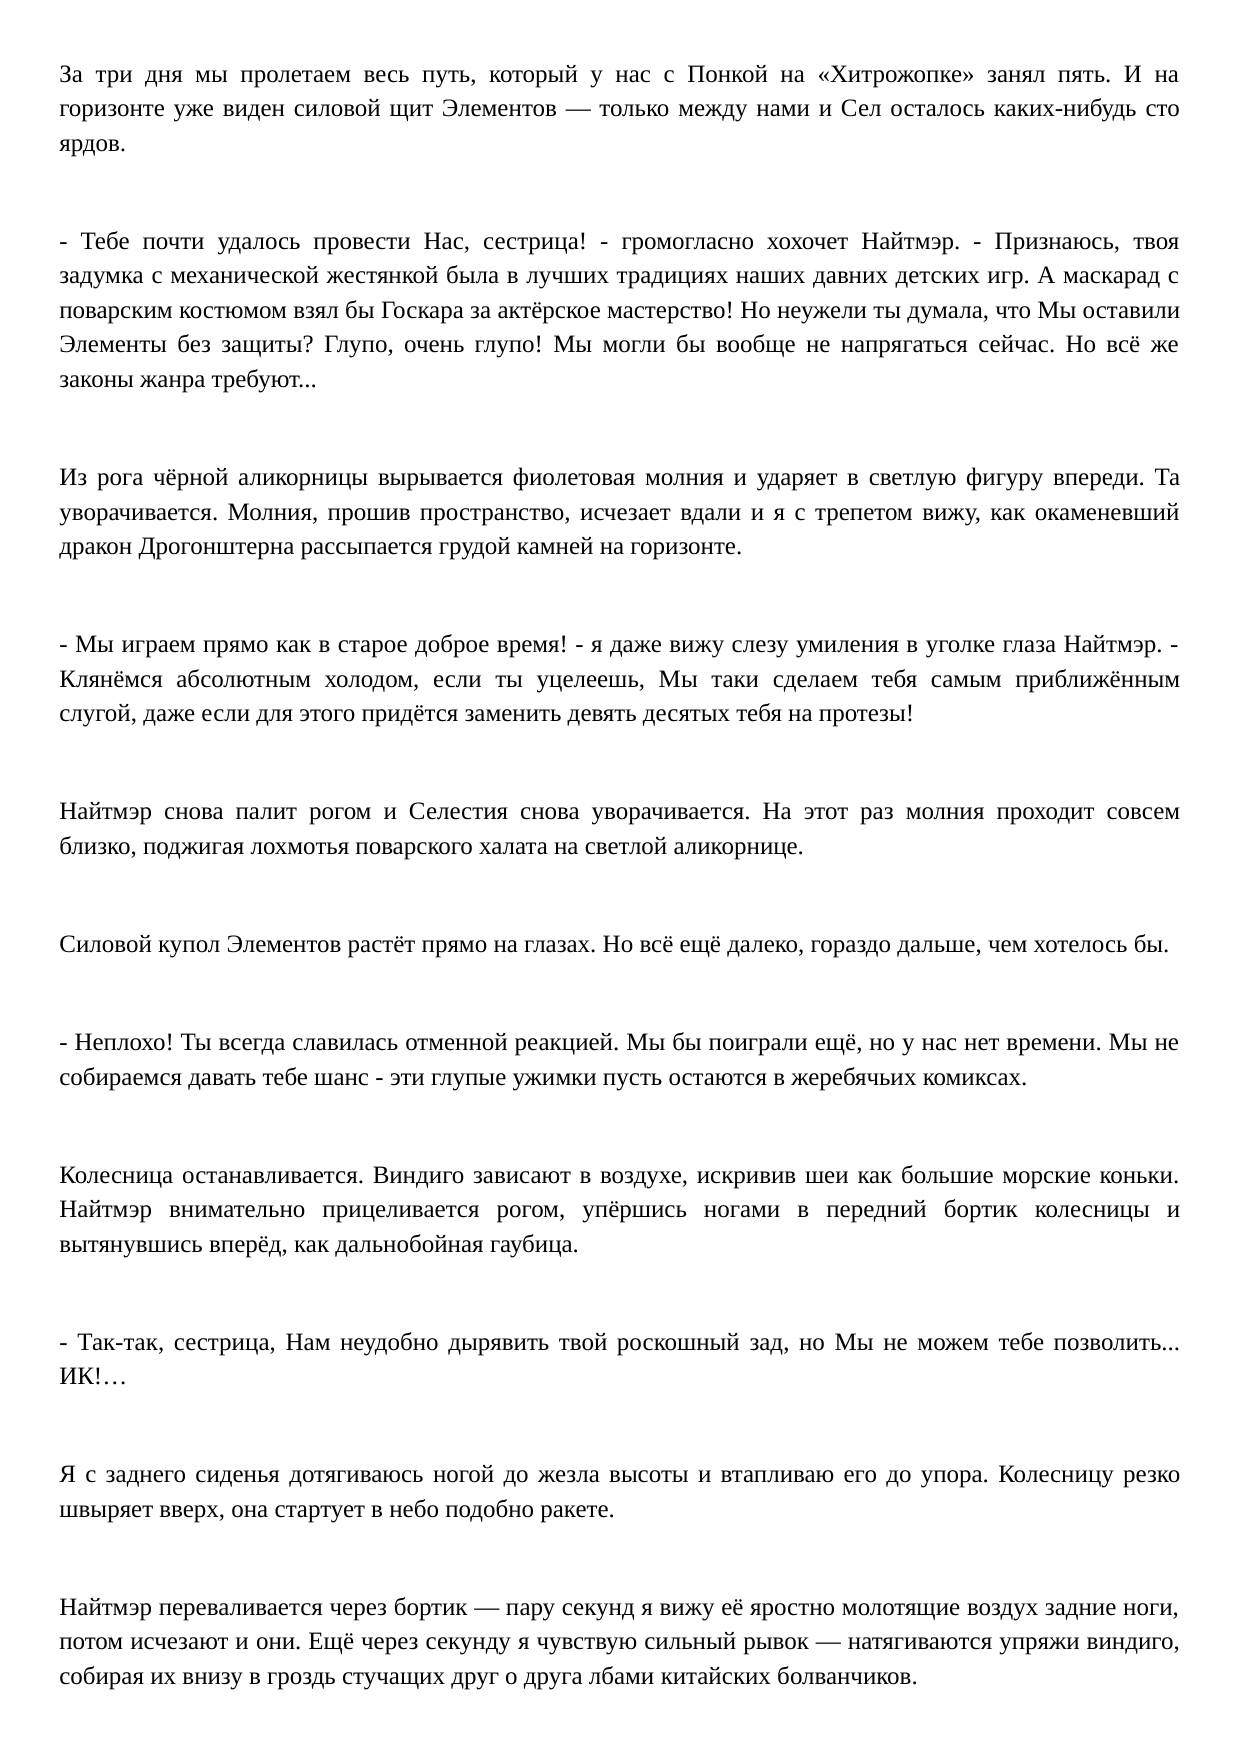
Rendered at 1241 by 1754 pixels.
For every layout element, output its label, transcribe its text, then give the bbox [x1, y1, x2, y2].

text Найтмэр снова палит рогом и Селестия снова уворачивается. На этот раз молния проходит совсем близко, поджигая лохмотья поварского халата на светлой аликорнице. [59, 796, 1181, 859]
text - Мы играем прямо как в старое доброе время! - я даже вижу слезу умиления в уголке глаза Найтмэр. - Клянёмся абсолютным холодом, если ты уцелеешь, Мы таки сделаем тебя самым приближённым слугой, даже если для этого придётся заменить девять десятых тебя на протезы! [59, 629, 1181, 727]
text Найтмэр переваливается через бортик — пару секунд я вижу её яростно молотящие воздух задние ноги, потом исчезают и они. Ещё через секунду я чувствую сильный рывок — натягиваются упряжи виндиго, собирая их внизу в гроздь стучащих друг о друга лбами китайских болванчиков. [59, 1592, 1181, 1690]
text Колесница останавливается. Виндиго зависают в воздухе, искривив шеи как большие морские коньки. Найтмэр внимательно прицеливается рогом, упёршись ногами в передний бортик колесницы и вытянувшись вперёд, как дальнобойная гаубица. [59, 1160, 1181, 1257]
text Силовой купол Элементов растёт прямо на глазах. Но всё ещё далеко, гораздо дальше, чем хотелось бы. [59, 929, 1181, 958]
text - Тебе почти удалось провести Нас, сестрица! - громогласно хохочет Найтмэр. - Признаюсь, твоя задумка с механической жестянкой была в лучших традициях наших давних детских игр. А маскарад с поварским костюмом взял бы Госкара за актёрское мастерство! Но неужели ты думала, что Мы оставили Элементы без защиты? Глупо, очень глупо! Мы могли бы вообще не напрягаться сейчас. Но всё же законы жанра требуют... [59, 226, 1181, 393]
text - Неплохо! Ты всегда славилась отменной реакцией. Мы бы поиграли ещё, но у нас нет времени. Мы не собираемся давать тебе шанс - эти глупые ужимки пусть остаются в жеребячьих комиксах. [59, 1027, 1181, 1090]
text Из рога чёрной аликорницы вырывается фиолетовая молния и ударяет в светлую фигуру впереди. Та уворачивается. Молния, прошив пространство, исчезает вдали и я с трепетом вижу, как окаменевший дракон Дрогонштерна рассыпается грудой камней на горизонте. [59, 462, 1181, 560]
text - Так-так, сестрица, Нам неудобно дырявить твой роскошный зад, но Мы не можем тебе позволить... ИК!… [59, 1327, 1181, 1390]
text Я с заднего сиденья дотягиваюсь ногой до жезла высоты и втапливаю его до упора. Колесницу резко швыряет вверх, она стартует в небо подобно ракете. [59, 1459, 1181, 1523]
text За три дня мы пролетаем весь путь, который у нас с Понкой на «Хитрожопке» занял пять. И на горизонте уже виден силовой щит Элементов — только между нами и Сел осталось каких-нибудь сто ярдов. [59, 59, 1181, 157]
